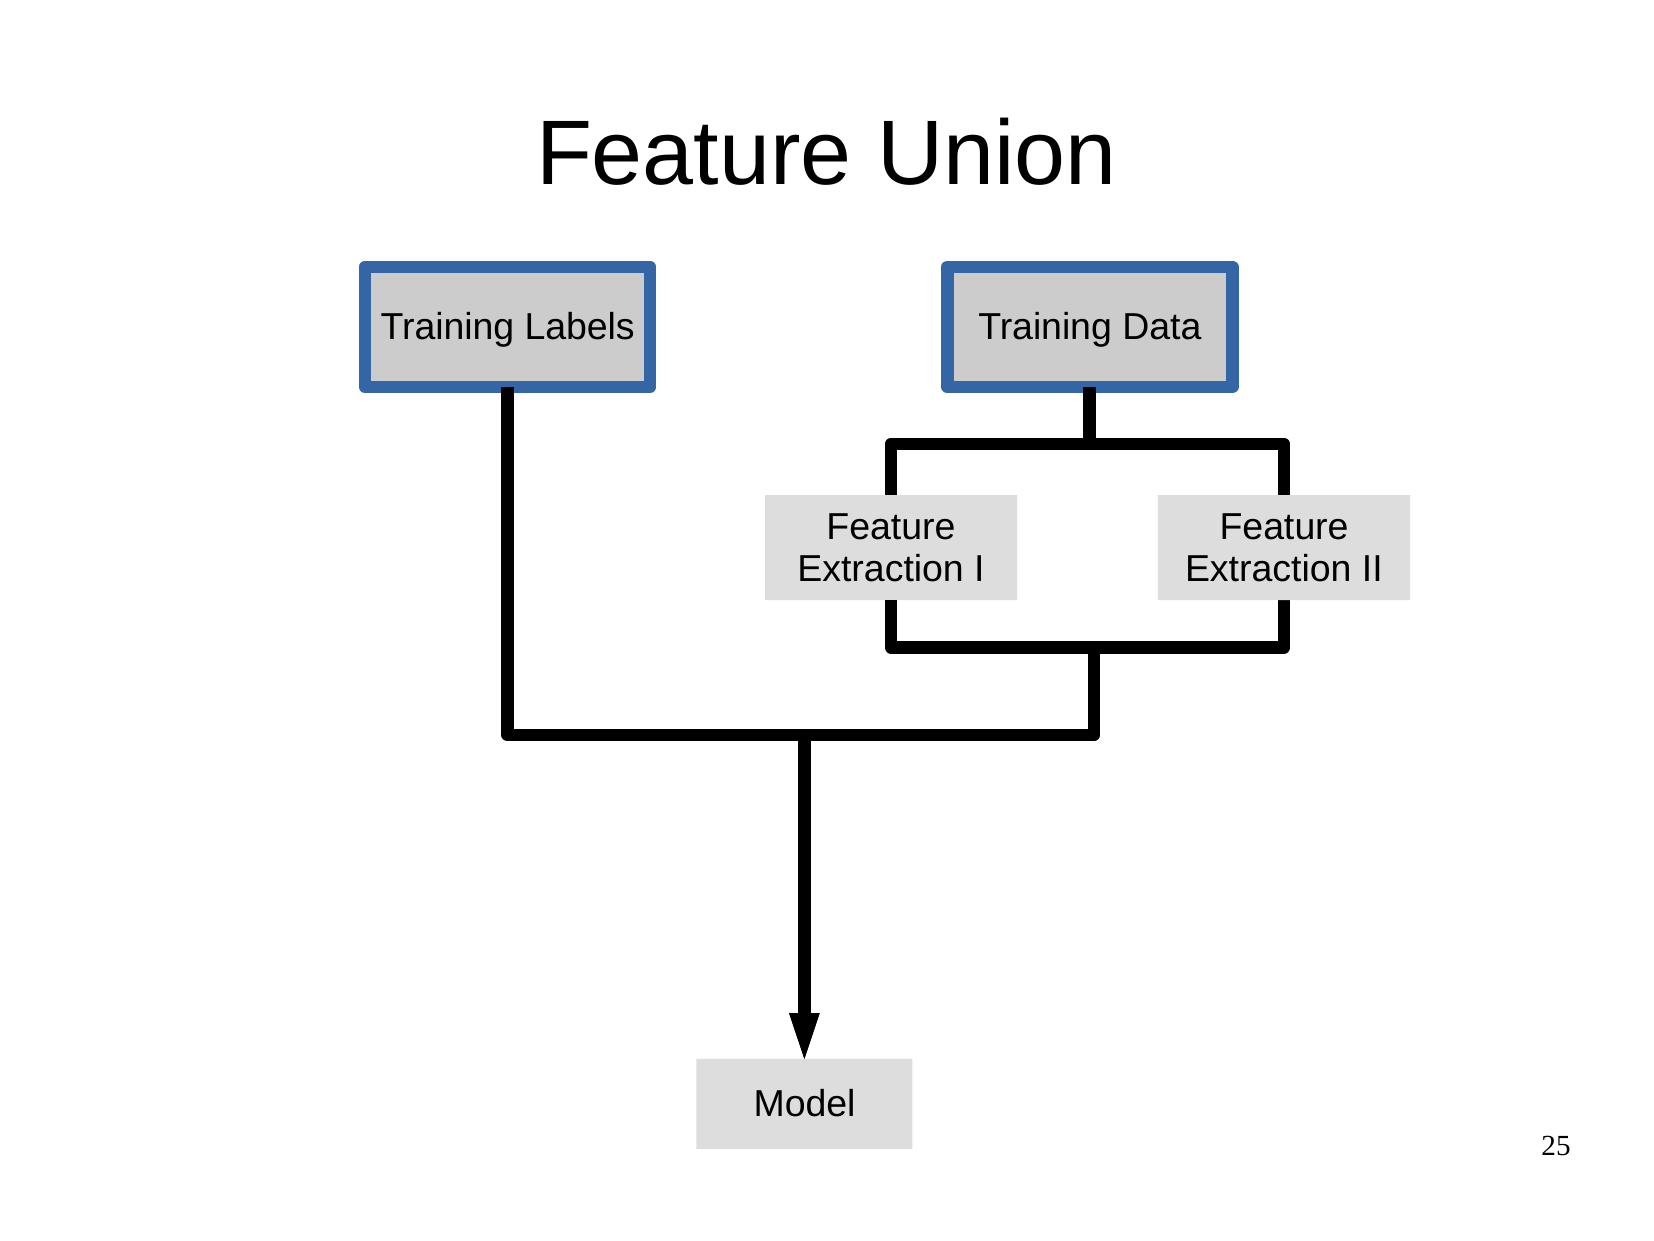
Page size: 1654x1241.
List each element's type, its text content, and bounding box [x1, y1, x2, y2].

text_box Feature Extraction II [1157, 495, 1411, 601]
text_box Feature Extraction I [765, 495, 1018, 601]
text_box Training Data [947, 266, 1233, 387]
title Feature Union [82, 49, 1571, 257]
text_box Model [696, 1058, 913, 1149]
text_box Training Labels [365, 266, 651, 387]
